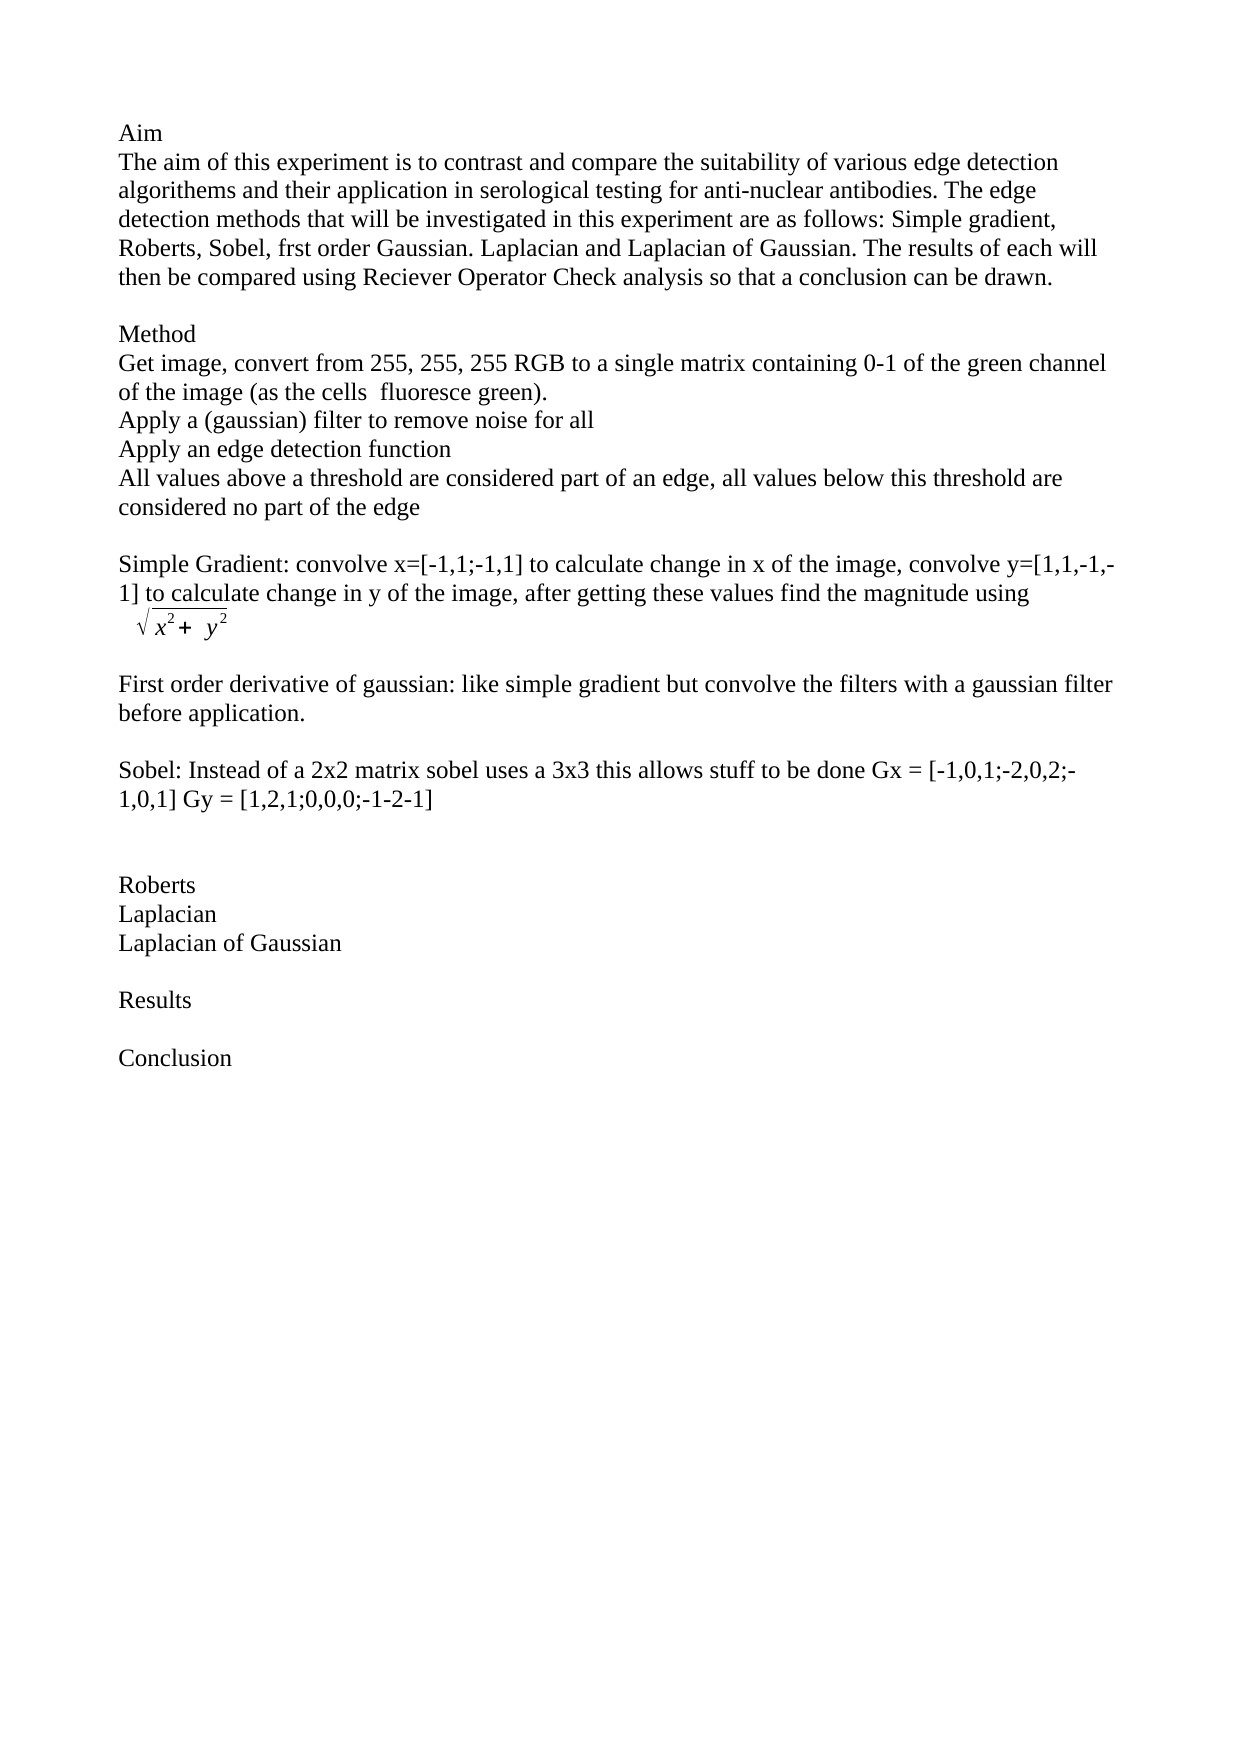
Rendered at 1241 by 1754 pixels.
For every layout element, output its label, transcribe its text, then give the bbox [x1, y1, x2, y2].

text Laplacian of Gaussian [118, 928, 1122, 957]
text The aim of this experiment is to contrast and compare the suitability of various edge detection algorithems and their application in serological testing for anti-nuclear antibodies. The edge detection methods that will be investigated in this experiment are as follows: Simple gradient, Roberts, Sobel, frst order Gaussian. Laplacian and Laplacian of Gaussian. The results of each will then be compared using Reciever Operator Check analysis so that a conclusion can be drawn. [118, 147, 1122, 291]
text First order derivative of gaussian: like simple gradient but convolve the filters with a gaussian filter before application. [118, 669, 1122, 727]
text Laplacian [118, 899, 1122, 928]
text Sobel: Instead of a 2x2 matrix sobel uses a 3x3 this allows stuff to be done Gx = [-1,0,1;-2,0,2;-1,0,1] Gy = [1,2,1;0,0,0;-1-2-1] [118, 756, 1122, 813]
text All values above a threshold are considered part of an edge, all values below this threshold are considered no part of the edge [118, 463, 1122, 521]
text Get image, convert from 255, 255, 255 RGB to a single matrix containing 0-1 of the green channel of the image (as the cells fluoresce green). [118, 348, 1122, 406]
text Conclusion [118, 1043, 1122, 1072]
text Aim [118, 118, 1122, 147]
text Results [118, 986, 1122, 1014]
text Simple Gradient: convolve x=[-1,1;-1,1] to calculate change in x of the image, convolve y=[1,1,-1,-1] to calculate change in y of the image, after getting these values find the magnitude using [118, 549, 1122, 641]
text Apply an edge detection function [118, 434, 1122, 463]
text Method [118, 319, 1122, 348]
text Apply a (gaussian) filter to remove noise for all [118, 406, 1122, 434]
text Roberts [118, 871, 1122, 899]
